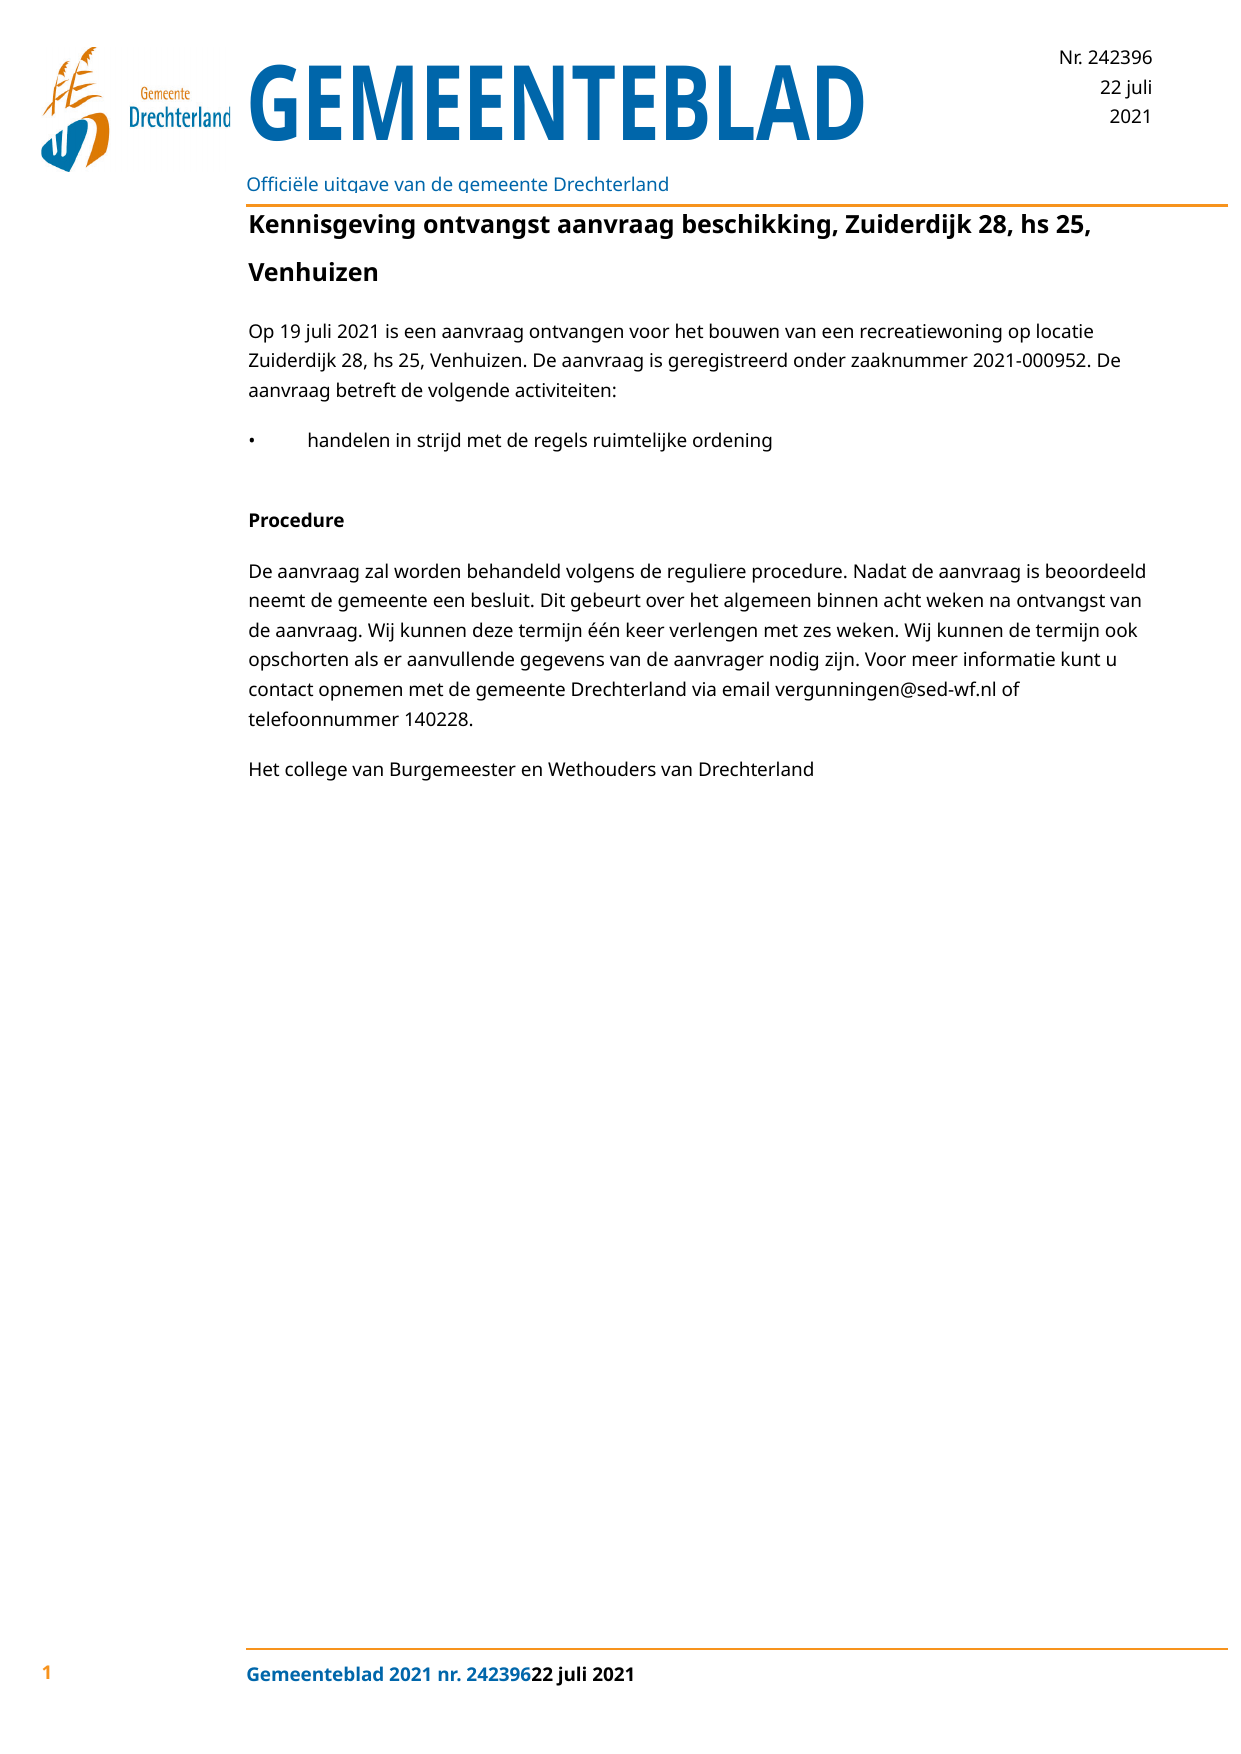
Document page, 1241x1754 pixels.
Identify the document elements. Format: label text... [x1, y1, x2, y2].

picture [226, 115, 231, 124]
picture [41, 47, 231, 172]
text Het college van Burgemeester en Wethouders van Drechterland [248, 756, 1152, 782]
text Op 19 juli 2021 is een aanvraag ontvangen voor het bouwen van een recreatiewoning op locatie Zuiderdijk 28, hs 25, Venhuizen. De aanvraag is geregistreerd onder zaaknummer 2021-000952. De aanvraag betreft de volgende activiteiten: [248, 318, 1152, 403]
text Kennisgeving ontvangst aanvraag beschikking, Zuiderdijk 28, hs 25, Venhuizen [248, 207, 1152, 288]
text Procedure [248, 507, 1152, 533]
text De aanvraag zal worden behandeld volgens de reguliere procedure. Nadat de aanvraag is beoordeeld neemt de gemeente een besluit. Dit gebeurt over het algemeen binnen acht weken na ontvangst van de aanvraag. Wij kunnen deze termijn één keer verlengen met zes weken. Wij kunnen de termijn ook opschorten als er aanvullende gegevens van de aanvrager nodig zijn. Voor meer informatie kunt u contact opnemen met de gemeente Drechterland via email vergunningen@sed-wf.nl of telefoonnummer 140228. [248, 558, 1152, 732]
list handelen in strijd met de regels ruimtelijke ordening [248, 427, 1152, 453]
picture [41, 158, 64, 172]
